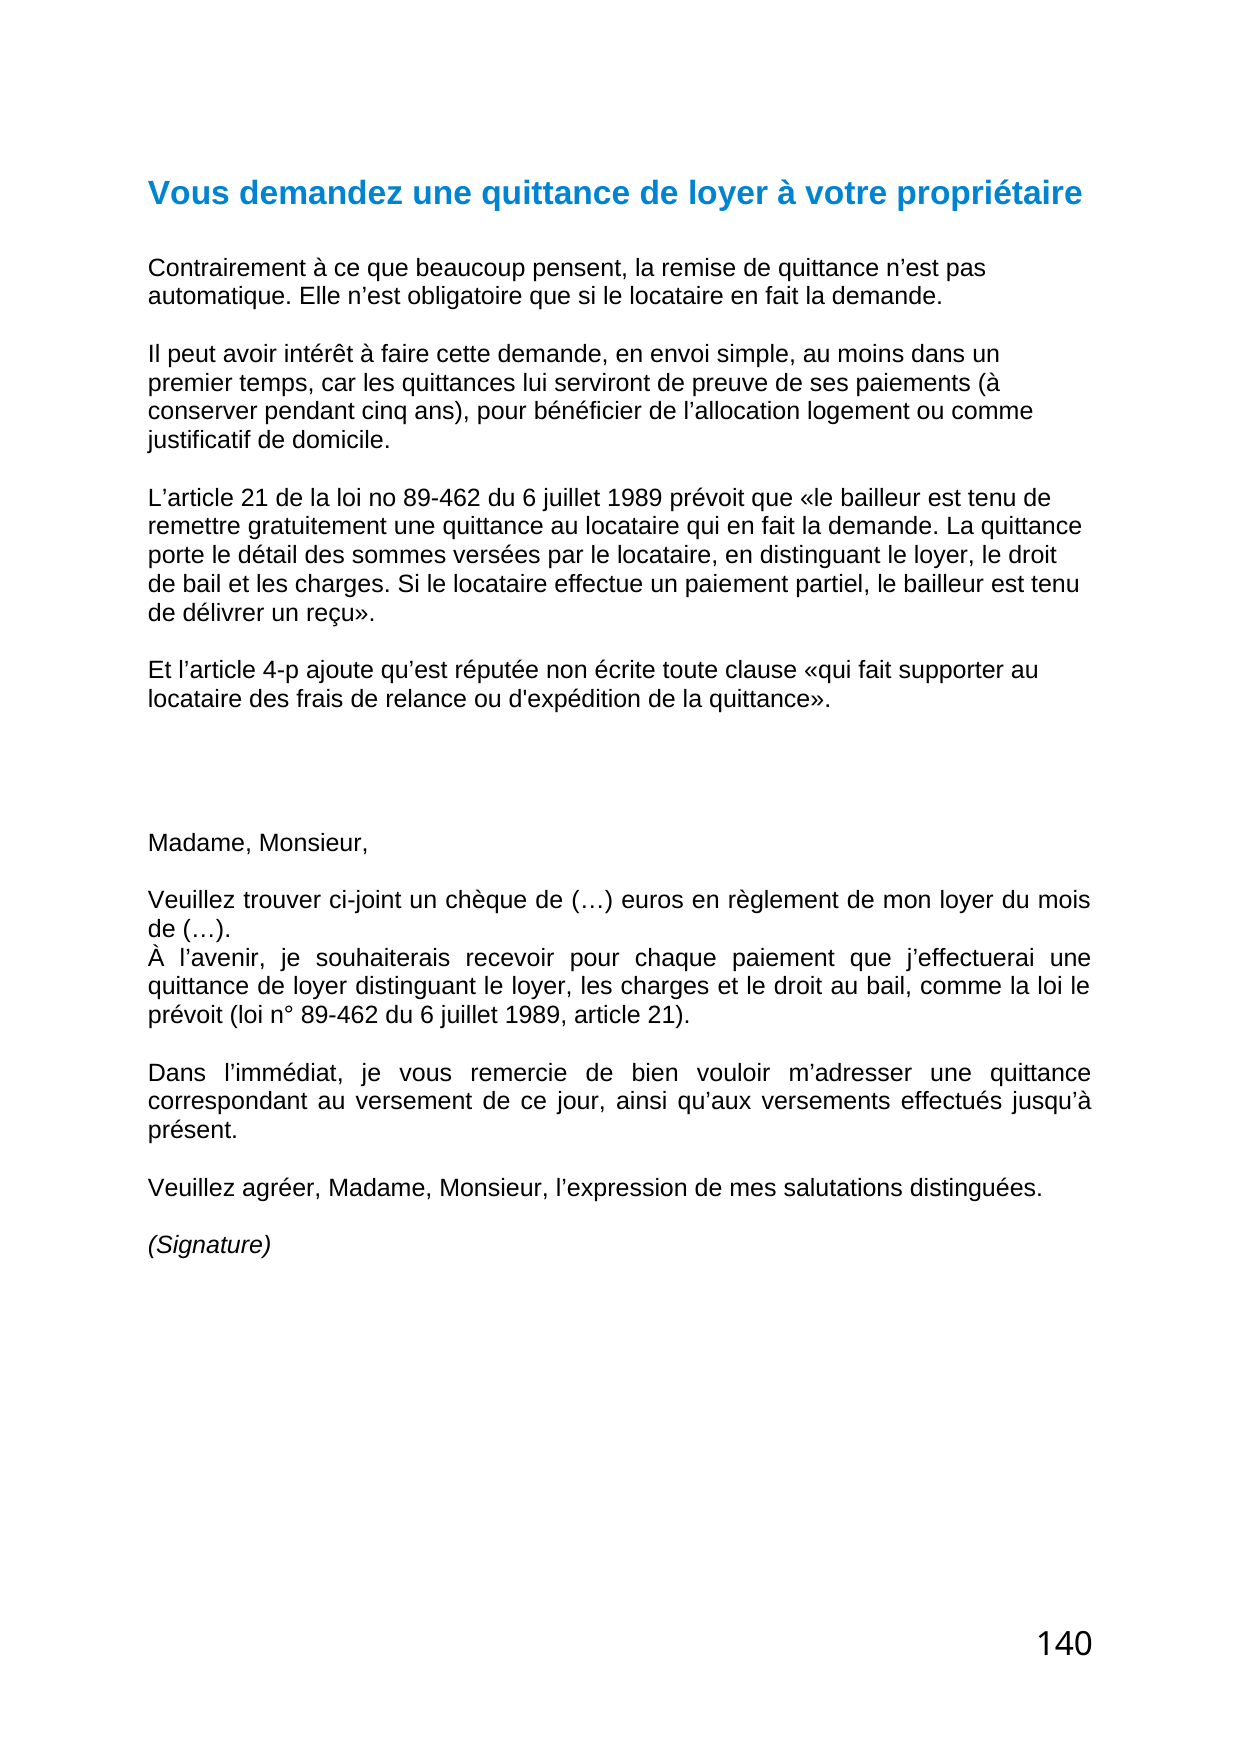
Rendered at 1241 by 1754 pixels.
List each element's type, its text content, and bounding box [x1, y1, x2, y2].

text Veuillez agréer, Madame, Monsieur, l’expression de mes salutations distinguées. [148, 1172, 1093, 1201]
text Dans l’immédiat, je vous remercie de bien vouloir m’adresser une quittance correspondant au versement de ce jour, ainsi qu’aux versements effectués jusqu’à présent. [148, 1057, 1093, 1144]
subtitle Vous demandez une quittance de loyer à votre propriétaire [148, 173, 1093, 211]
text L’article 21 de la loi no 89-462 du 6 juillet 1989 prévoit que «le bailleur est tenu de remettre gra­tui­tement une quittance au locataire qui en fait la demande. La quittance porte le détail des sommes versées par le locataire, en distinguant le loyer, le droit de bail et les charges. Si le locataire effectue un paie­ment partiel, le bailleur est tenu de délivrer un reçu». [148, 482, 1093, 626]
text Veuillez trouver ci-joint un chèque de (…) euros en règlement de mon loyer du mois de (…). [148, 885, 1093, 942]
text À l’avenir, je souhaiterais recevoir pour chaque paiement que j’effectuerai une quittance de loyer distinguant le loyer, les charges et le droit au bail, comme la loi le prévoit (loi n° 89-462 du 6 juillet 1989, article 21). [148, 942, 1093, 1029]
text (Signature) [148, 1230, 1093, 1259]
text Il peut avoir intérêt à faire cette demande, en envoi simple, au moins dans un premier temps, car les quittances lui serviront de preuve de ses paiements (à conserver pendant cinq ans), pour bénéficier de l’allocation logement ou comme justificatif de domicile. [148, 339, 1093, 454]
text Contrairement à ce que beaucoup pensent, la remise de quittance n’est pas automatique. Elle n’est obligatoire que si le locataire en fait la demande. [148, 252, 1093, 310]
text Et l’article 4-p ajoute qu’est réputée non écrite toute clause «qui fait supporter au locataire des frais de relance ou d'expédition de la quittance». [148, 655, 1093, 712]
text Madame, Monsieur, [148, 827, 1093, 856]
